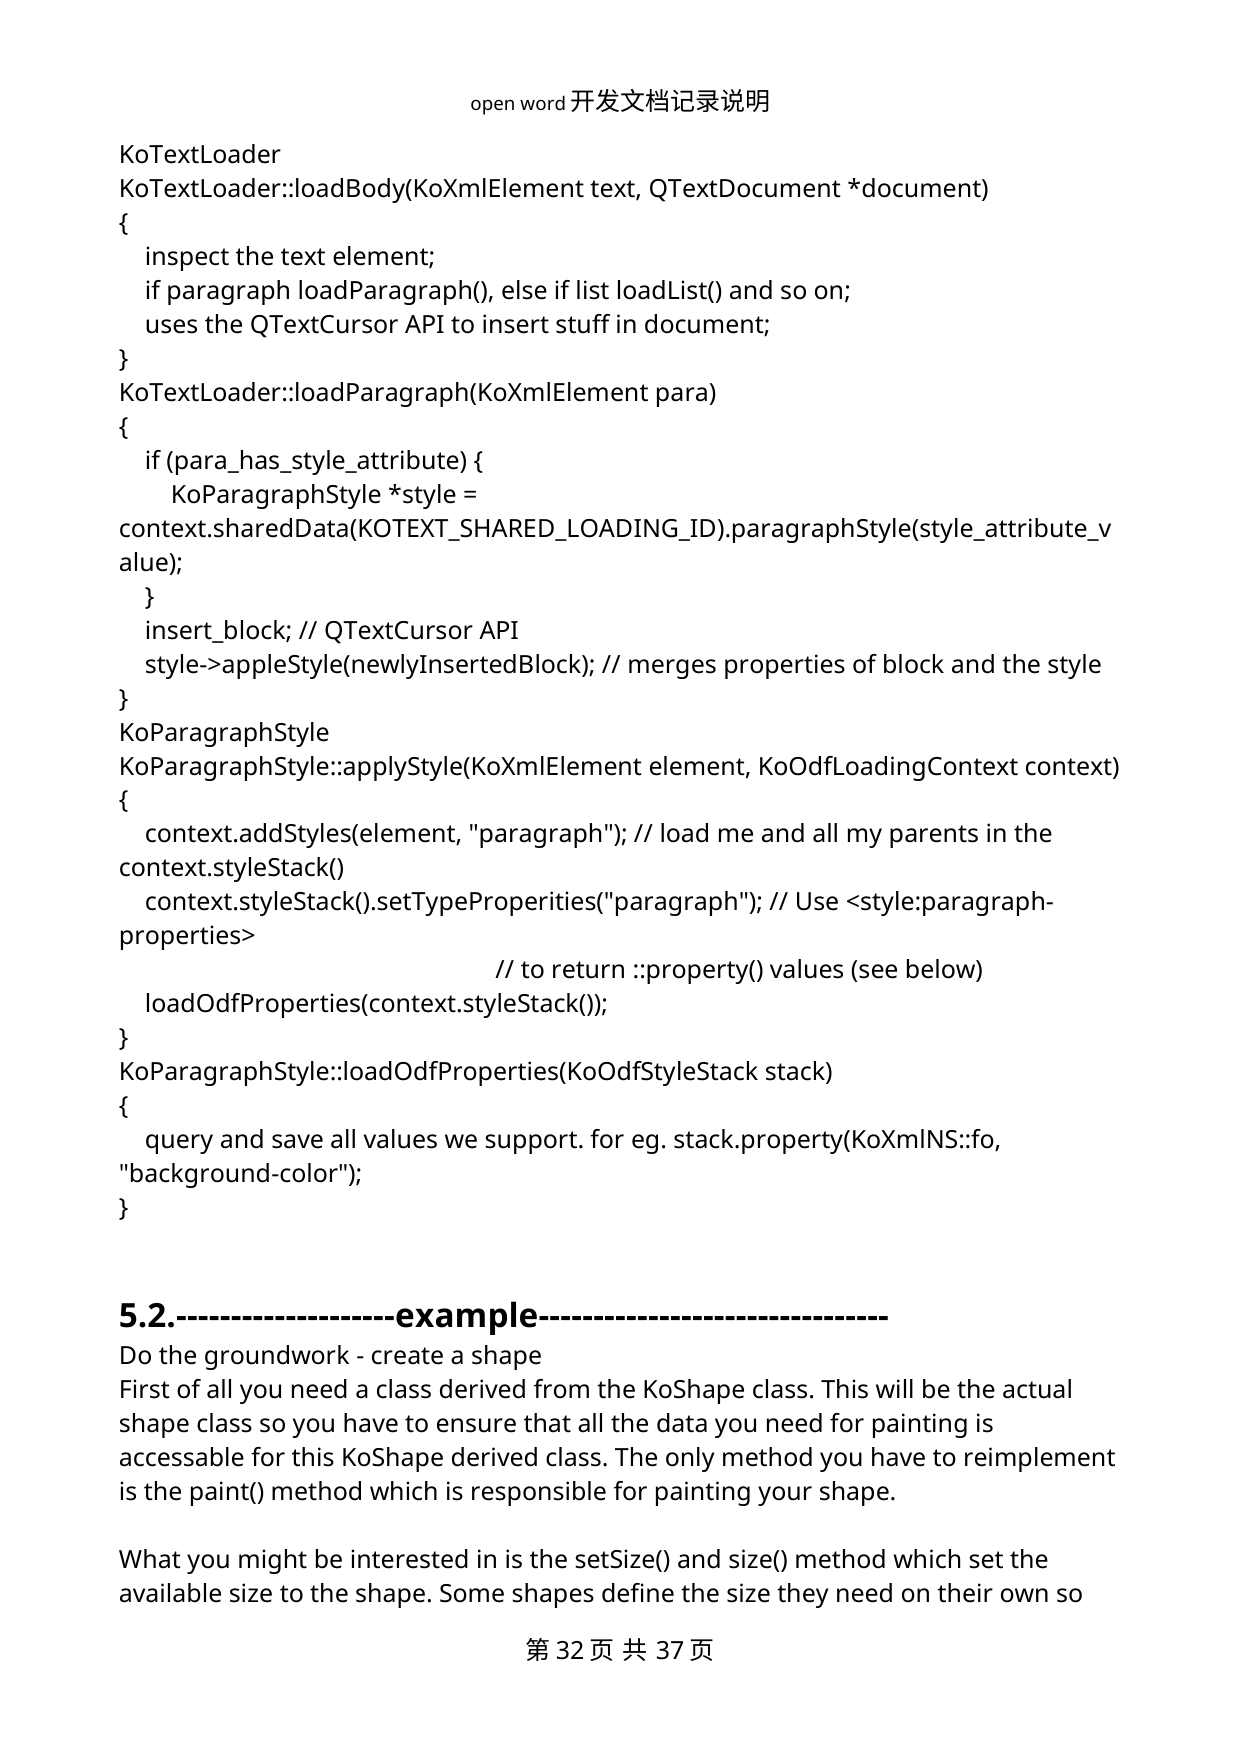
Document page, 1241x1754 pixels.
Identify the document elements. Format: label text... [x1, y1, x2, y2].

text { [119, 782, 1121, 816]
text { [119, 205, 1121, 239]
text } [119, 341, 1121, 375]
text context.styleStack().setTypeProperities("paragraph"); // Use <style:paragraph-properties> [119, 884, 1121, 952]
text insert_block; // QTextCursor API [119, 613, 1121, 647]
text First of all you need a class derived from the KoShape class. This will be the actual shape class so you have to ensure that all the data you need for painting is accessable for this KoShape derived class. The only method you have to reimplement is the paint() method which is responsible for painting your shape. [119, 1372, 1121, 1508]
text } [119, 579, 1121, 613]
text { [119, 1088, 1121, 1122]
text } [119, 1190, 1121, 1224]
text What you might be interested in is the setSize() and size() method which set the available size to the shape. Some shapes define the size they need on their own so [119, 1542, 1121, 1609]
text uses the QTextCursor API to insert stuff in document; [119, 307, 1121, 341]
text // to return ::property() values (see below) [119, 952, 1121, 986]
text KoParagraphStyle [119, 714, 1121, 748]
text KoTextLoader::loadBody(KoXmlElement text, QTextDocument *document) [119, 171, 1121, 205]
text } [119, 681, 1121, 714]
text { [119, 409, 1121, 443]
text inspect the text element; [119, 239, 1121, 273]
text style->appleStyle(newlyInsertedBlock); // merges properties of block and the style [119, 647, 1121, 681]
text query and save all values we support. for eg. stack.property(KoXmlNS::fo, "background-color"); [119, 1122, 1121, 1190]
text } [119, 1020, 1121, 1054]
text loadOdfProperties(context.styleStack()); [119, 986, 1121, 1020]
text context.addStyles(element, "paragraph"); // load me and all my parents in the context.styleStack() [119, 816, 1121, 884]
text if paragraph loadParagraph(), else if list loadList() and so on; [119, 273, 1121, 307]
text KoParagraphStyle::applyStyle(KoXmlElement element, KoOdfLoadingContext context) [119, 748, 1121, 782]
text Do the groundwork - create a shape [119, 1338, 1121, 1372]
subtitle --------------------example-------------------------------- [119, 1292, 1121, 1338]
text KoParagraphStyle *style = context.sharedData(KOTEXT_SHARED_LOADING_ID).paragraphStyle(style_attribute_value); [119, 477, 1121, 579]
text KoTextLoader [119, 137, 1121, 171]
text if (para_has_style_attribute) { [119, 443, 1121, 477]
text KoTextLoader::loadParagraph(KoXmlElement para) [119, 375, 1121, 409]
text KoParagraphStyle::loadOdfProperties(KoOdfStyleStack stack) [119, 1054, 1121, 1088]
